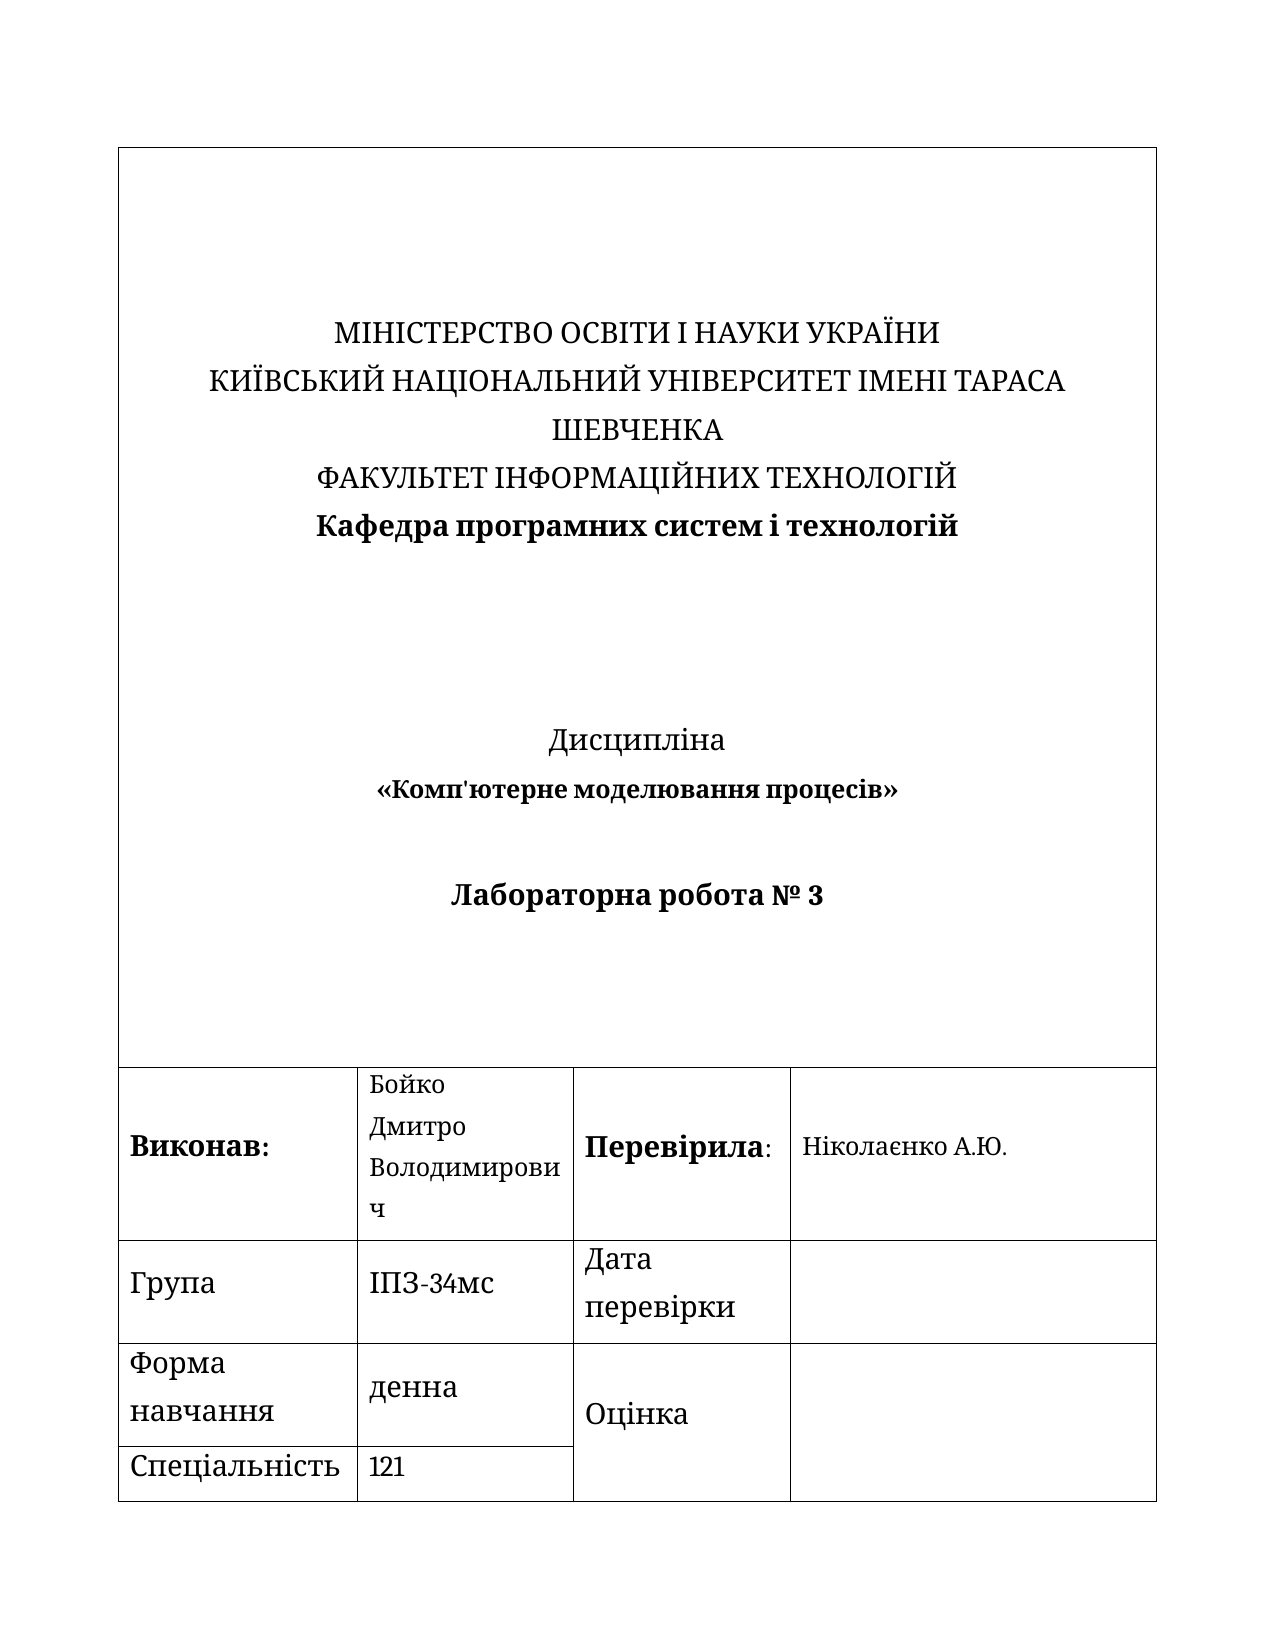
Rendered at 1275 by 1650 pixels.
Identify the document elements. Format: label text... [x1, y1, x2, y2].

table_cell [791, 1344, 1156, 1501]
table_cell Оцінка [574, 1344, 790, 1501]
table_cell Дата перевірки [574, 1241, 790, 1343]
table_cell Форма навчання [119, 1344, 357, 1446]
table_cell Спеціальність [119, 1447, 357, 1501]
table_cell ІПЗ-34мс [358, 1241, 573, 1343]
table_cell Виконав: [119, 1068, 357, 1239]
table_cell 121 [358, 1447, 573, 1501]
table_cell Група [119, 1241, 357, 1343]
table_cell [791, 1241, 1156, 1343]
table_header МІНІСТЕРСТВО ОСВІТИ І НАУКИ УКРАЇНИ КИЇВСЬКИЙ НАЦІОНАЛЬНИЙ УНІВЕРСИТЕТ ІМЕНІ ТАРАСА ШЕВЧЕНКА ФАКУЛЬТЕТ ІНФОРМАЦІЙНИХ ТЕХНОЛОГІЙ Кафедра програмних систем і технологій Дисципліна «Комп'ютерне моделювання процесів» Лабораторна робота № 3 [119, 148, 1156, 1067]
table_cell Перевірила: [574, 1068, 790, 1239]
table_cell денна [358, 1344, 573, 1446]
table_cell Ніколаєнко А.Ю. [791, 1068, 1156, 1239]
table_cell Бойко Дмитро Володимирович [358, 1068, 573, 1239]
